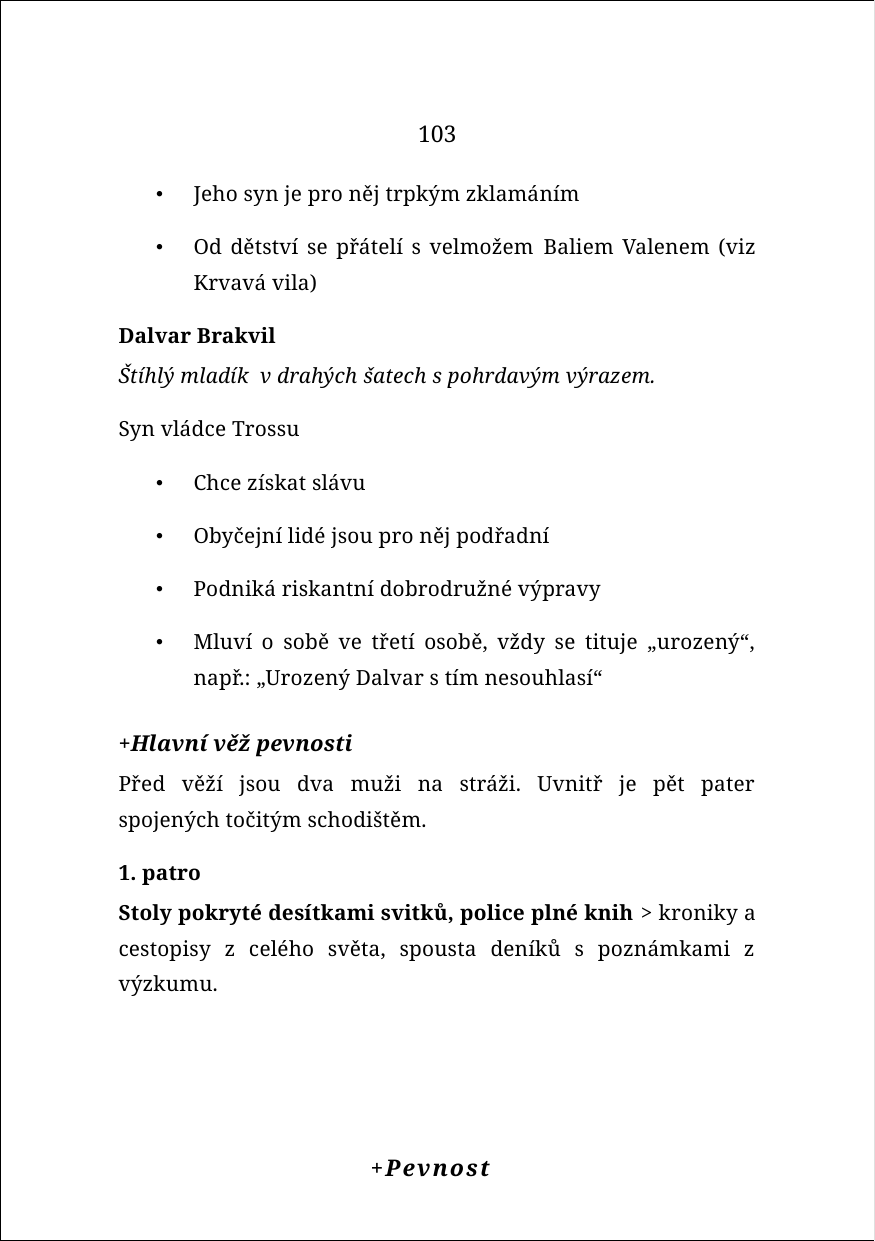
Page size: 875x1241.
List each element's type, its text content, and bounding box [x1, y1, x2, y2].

list Chce získat slávu [156, 468, 756, 496]
subtitle +Hlavní věž pevnosti [118, 728, 756, 758]
text Štíhlý mladík v drahých šatech s pohrdavým výrazem. [118, 361, 756, 389]
list Jeho syn je pro něj trpkým zklamáním [156, 179, 756, 207]
list Podniká riskantní dobrodružné výpravy [156, 574, 756, 602]
list Obyčejní lidé jsou pro něj podřadní [156, 521, 756, 549]
subtitle 1. patro [118, 858, 756, 887]
list Mluví o sobě ve třetí osobě, vždy se tituje „urozený“, např.: „Urozený Dalvar s tím nesouhlasí“ [156, 627, 756, 691]
text Před věží jsou dva muži na stráži. Uvnitř je pět pater spojených točitým schodištěm. [118, 769, 756, 833]
text Syn vládce Trossu [118, 414, 756, 443]
text Stoly pokryté desítkami svitků, police plné knih > kroniky a cestopisy z celého světa, spousta deníků s poznámkami z výzkumu. [118, 898, 756, 998]
list Od dětství se přátelí s velmožem Baliem Valenem (viz Krvavá vila) [156, 232, 756, 296]
subtitle Dalvar Brakvil [118, 321, 756, 349]
